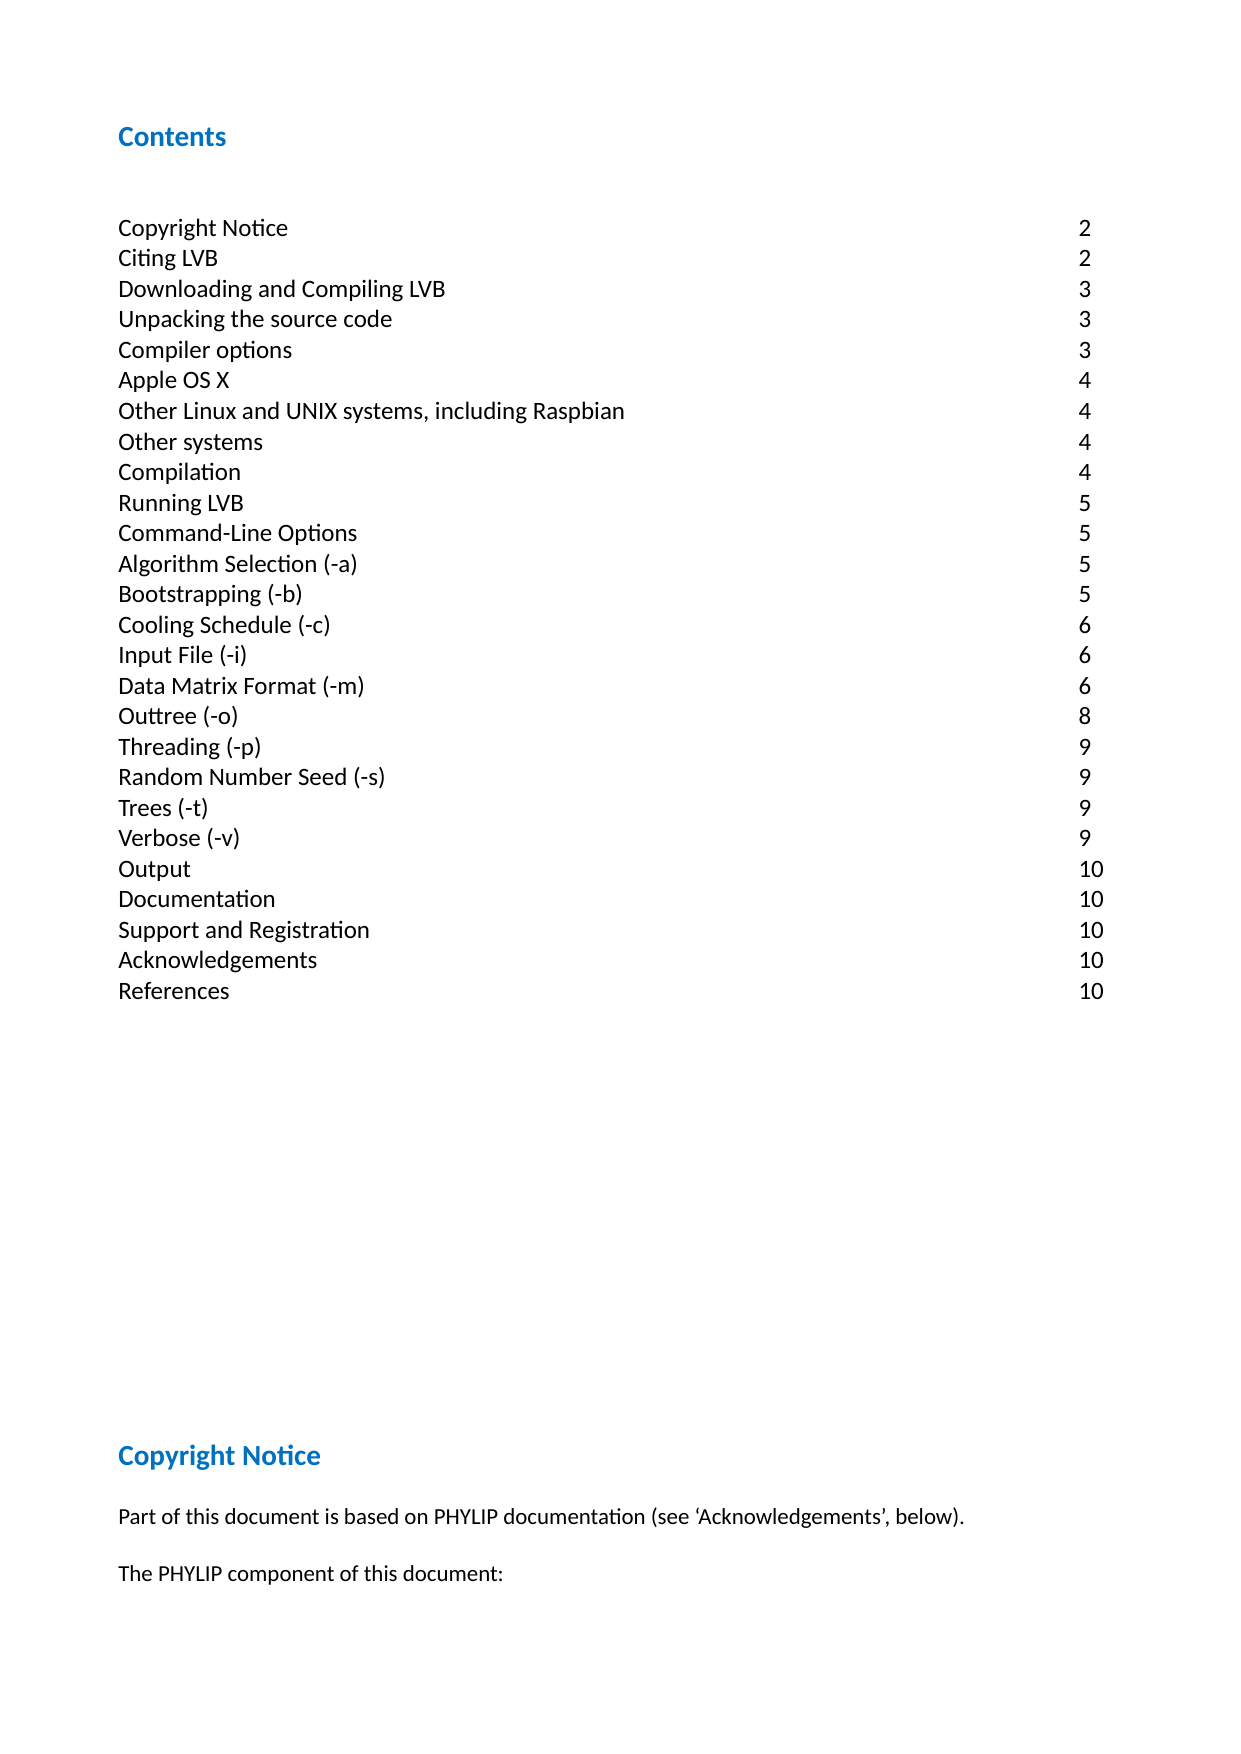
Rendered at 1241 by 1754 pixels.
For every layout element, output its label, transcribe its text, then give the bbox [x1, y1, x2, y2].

text Compilation 4 [118, 456, 1122, 487]
text The PHYLIP component of this document: [118, 1559, 1122, 1587]
text Output 10 [118, 853, 1122, 883]
text Citing LVB 2 [118, 242, 1122, 273]
text Bootstrapping (-b) 5 [118, 578, 1122, 609]
text Support and Registration 10 [118, 914, 1122, 944]
text References 10 [118, 975, 1122, 1006]
text Data Matrix Format (-m) 6 [118, 670, 1122, 700]
text Verbose (-v) 9 [118, 822, 1122, 853]
subtitle Copyright Notice [118, 1437, 1122, 1473]
text Copyright Notice 2 [118, 212, 1122, 242]
text Acknowledgements 10 [118, 944, 1122, 975]
text Command-Line Options 5 [118, 517, 1122, 548]
text Unpacking the source code 3 [118, 303, 1122, 334]
text Other systems 4 [118, 426, 1122, 456]
text Compiler options 3 [118, 334, 1122, 364]
text Outtree (-o) 8 [118, 700, 1122, 731]
text Algorithm Selection (-a) 5 [118, 548, 1122, 578]
text Cooling Schedule (-c) 6 [118, 609, 1122, 639]
text Documentation 10 [118, 883, 1122, 914]
text Trees (-t) 9 [118, 792, 1122, 822]
text Input File (-i) 6 [118, 639, 1122, 670]
text Part of this document is based on PHYLIP documentation (see ‘Acknowledgements’, below). [118, 1502, 1122, 1530]
text Other Linux and UNIX systems, including Raspbian 4 [118, 395, 1122, 426]
text Apple OS X 4 [118, 364, 1122, 395]
text Random Number Seed (-s) 9 [118, 761, 1122, 792]
text Running LVB 5 [118, 487, 1122, 517]
text Threading (-p) 9 [118, 731, 1122, 761]
text Downloading and Compiling LVB 3 [118, 273, 1122, 303]
text Contents [118, 118, 1122, 154]
